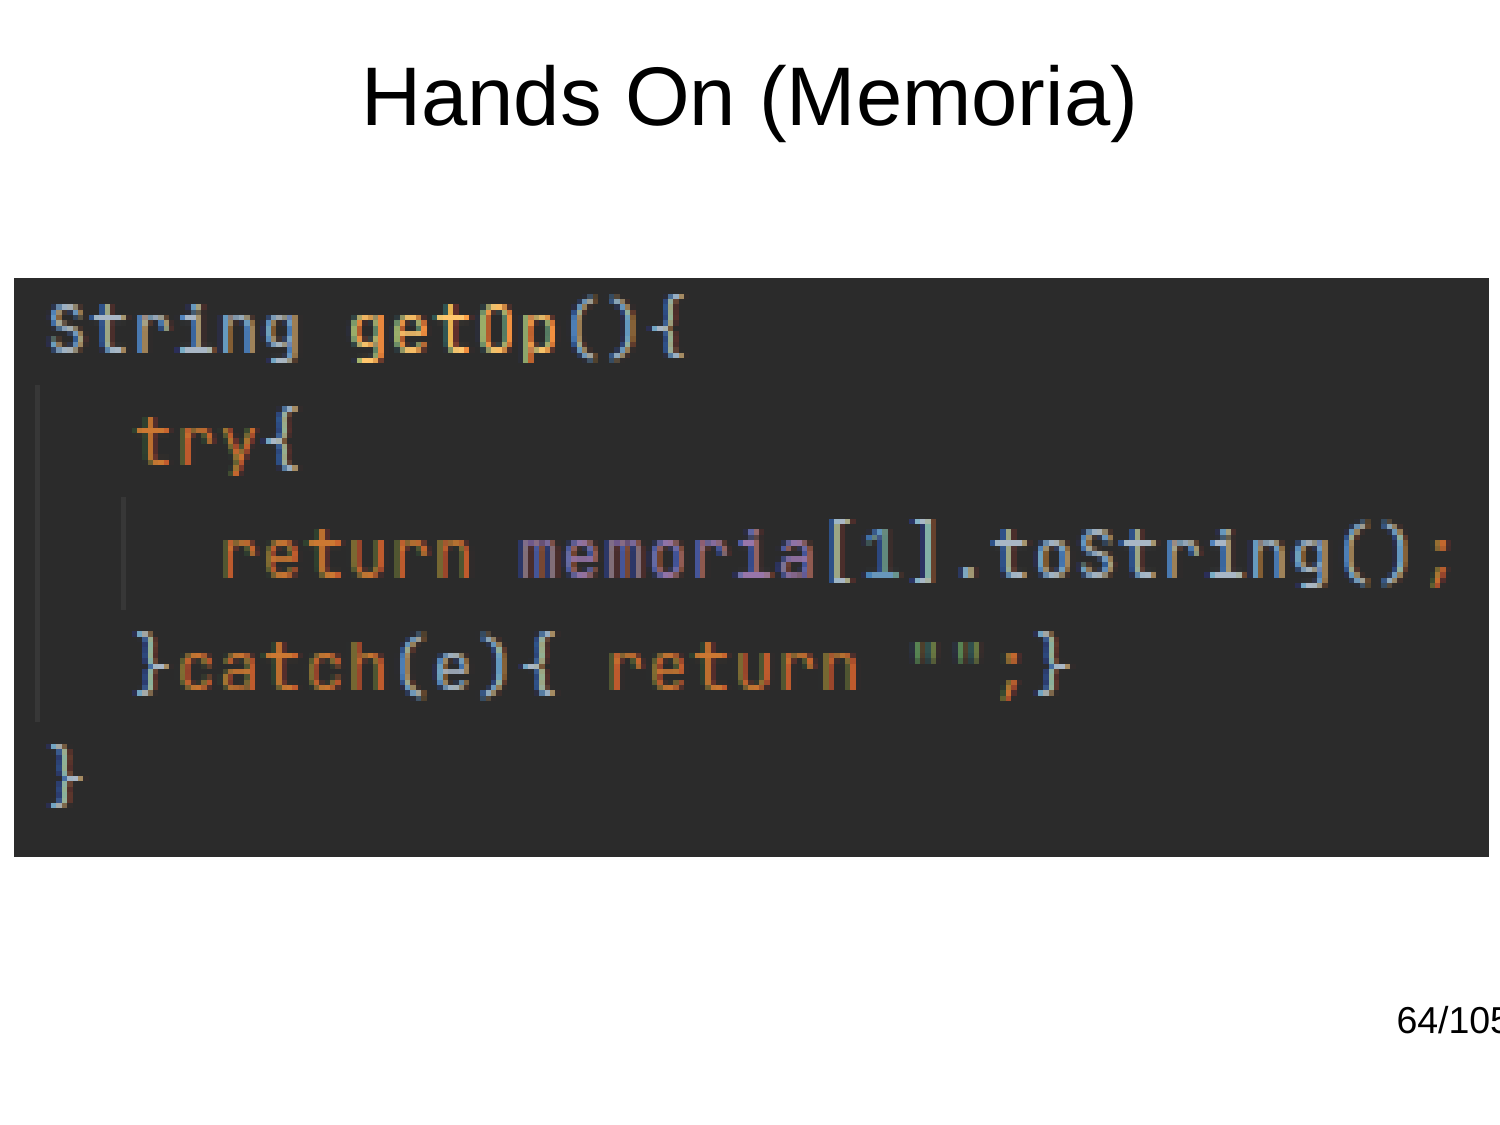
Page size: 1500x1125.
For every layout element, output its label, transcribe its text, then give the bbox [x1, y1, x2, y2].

picture [14, 278, 1489, 857]
text_box Hands On (Memoria) [74, 30, 1425, 155]
